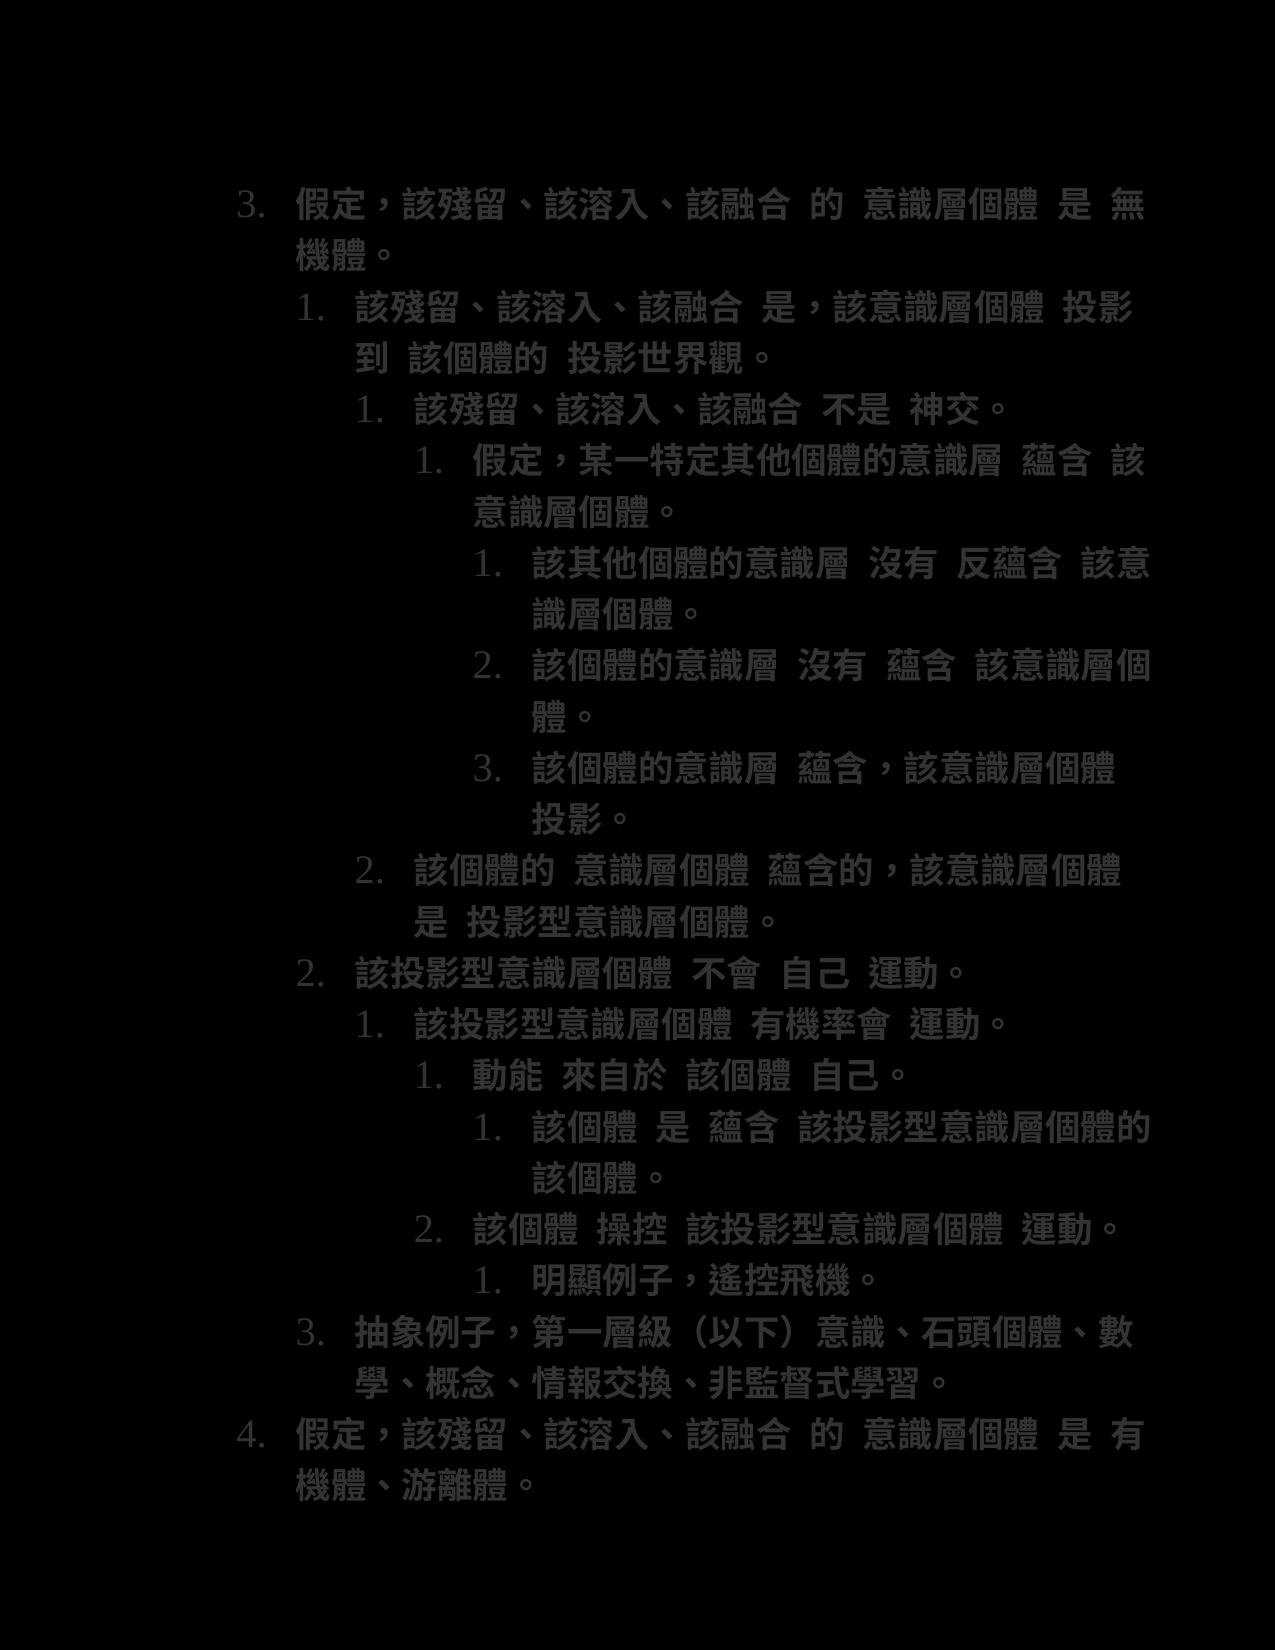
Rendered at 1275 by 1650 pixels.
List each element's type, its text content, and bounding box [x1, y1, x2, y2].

list 明顯例子，遙控飛機。 [472, 1253, 1157, 1304]
list 該殘留、該溶入、該融合 是，該意識層個體 投影到 該個體的 投影世界觀。 [295, 279, 1157, 381]
list 該殘留、該溶入、該融合 不是 神交。 [354, 381, 1157, 433]
list 假定，該殘留、該溶入、該融合 的 意識層個體 是 無機體。 [236, 176, 1157, 279]
list 假定，該殘留、該溶入、該融合 的 意識層個體 是 有機體、游離體。 [236, 1406, 1157, 1509]
list 該個體的意識層 沒有 蘊含 該意識層個體。 [472, 638, 1157, 740]
list 動能 來自於 該個體 自己。 [413, 1048, 1157, 1099]
list 該個體 操控 該投影型意識層個體 運動。 [413, 1201, 1157, 1253]
list 抽象例子，第一層級（以下）意識、石頭個體、數學、概念、情報交換、非監督式學習。 [295, 1304, 1157, 1406]
list 該個體 是 蘊含 該投影型意識層個體的 該個體。 [472, 1099, 1157, 1201]
list 該個體的意識層 蘊含，該意識層個體 投影。 [472, 740, 1157, 843]
list 假定，某一特定其他個體的意識層 蘊含 該意識層個體。 [413, 433, 1157, 535]
list 該投影型意識層個體 不會 自己 運動。 [295, 945, 1157, 996]
list 該其他個體的意識層 沒有 反蘊含 該意識層個體。 [472, 535, 1157, 638]
list 該投影型意識層個體 有機率會 運動。 [354, 996, 1157, 1048]
list 該個體的 意識層個體 蘊含的，該意識層個體 是 投影型意識層個體。 [354, 843, 1157, 945]
